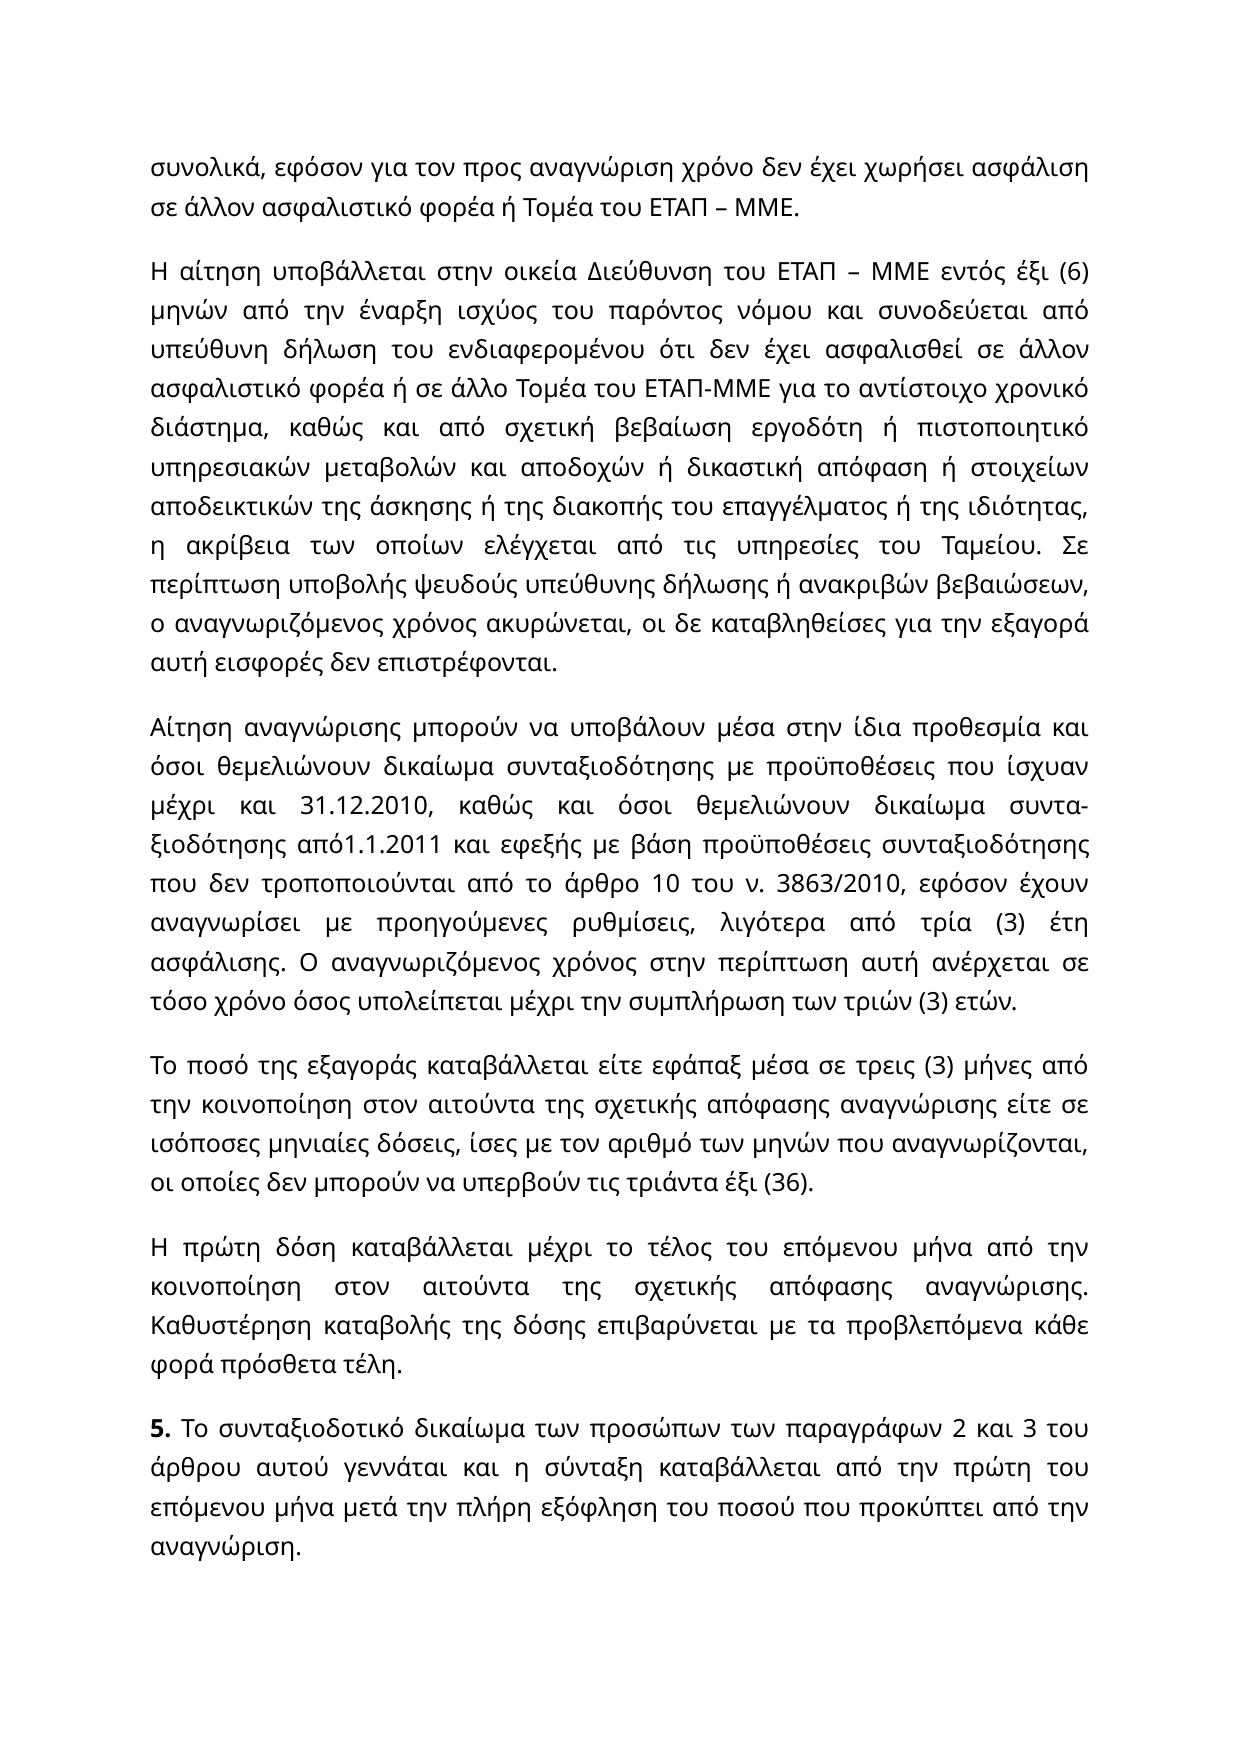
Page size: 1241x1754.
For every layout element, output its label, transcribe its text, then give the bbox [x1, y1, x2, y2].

text Η αίτηση υποβάλλεται στην οικεία Διεύθυνση του ΕΤΑΠ – ΜΜΕ εντός έξι (6) μηνών από την έναρξη ισχύος του παρόντος νόμου και συνοδεύεται από υπεύθυνη δήλωση του ενδιαφερομένου ότι δεν έχει ασφαλισθεί σε άλλον ασφαλιστικό φορέα ή σε άλλο Τομέα του ΕΤΑΠ-ΜΜΕ για το αντίστοιχο χρονικό διάστημα, καθώς και από σχετική βεβαίωση εργοδότη ή πιστοποιητικό υπηρεσιακών μεταβολών και αποδοχών ή δικαστική απόφαση ή στοιχείων αποδεικτικών της άσκησης ή της διακοπής του επαγγέλματος ή της ιδιότητας, η ακρίβεια των οποίων ελέγχεται από τις υπηρεσίες του Ταμείου. Σε περίπτωση υποβολής ψευδούς υπεύθυνης δήλωσης ή ανακριβών βεβαιώσεων, ο αναγνωριζόμενος χρόνος ακυρώνεται, οι δε καταβληθείσες για την εξαγορά αυτή εισφορές δεν επιστρέφονται. [150, 253, 1090, 679]
text Αίτηση αναγνώρισης μπορούν να υποβάλουν μέσα στην ίδια προθεσμία και όσοι θεμελιώνουν δικαίωμα συνταξιοδότησης με προϋποθέσεις που ίσχυαν μέχρι και 31.12.2010, καθώς και όσοι θεμελιώνουν δικαίωμα συντα- ξιοδότησης από1.1.2011 και εφεξής με βάση προϋποθέσεις συνταξιοδότησης που δεν τροποποιούνται από το άρθρο 10 του ν. 3863/2010, εφόσον έχουν αναγνωρίσει με προηγούμενες ρυθμίσεις, λιγότερα από τρία (3) έτη ασφάλισης. Ο αναγνωριζόμενος χρόνος στην περίπτωση αυτή ανέρχεται σε τόσο χρόνο όσος υπολείπεται μέχρι την συμπλήρωση των τριών (3) ετών. [150, 709, 1090, 1017]
text συνολικά, εφόσον για τον προς αναγνώριση χρόνο δεν έχει χωρήσει ασφάλιση σε άλλον ασφαλιστικό φορέα ή Τομέα του ΕΤΑΠ – ΜΜΕ. [150, 150, 1090, 223]
text Η πρώτη δόση καταβάλλεται μέχρι το τέλος του επόμενου μήνα από την κοινοποίηση στον αιτούντα της σχετικής απόφασης αναγνώρισης. Καθυστέρηση καταβολής της δόσης επιβαρύνεται με τα προβλεπόμενα κάθε φορά πρόσθετα τέλη. [150, 1229, 1090, 1381]
text 5. Το συνταξιοδοτικό δικαίωμα των προσώπων των παραγράφων 2 και 3 του άρθρου αυτού γεννάται και η σύνταξη καταβάλλεται από την πρώτη του επόμενου μήνα μετά την πλήρη εξόφληση του ποσού που προκύπτει από την αναγνώριση. [150, 1411, 1090, 1562]
text Το ποσό της εξαγοράς καταβάλλεται είτε εφάπαξ μέσα σε τρεις (3) μήνες από την κοινοποίηση στον αιτούντα της σχετικής απόφασης αναγνώρισης είτε σε ισόποσες μηνιαίες δόσεις, ίσες με τον αριθμό των μηνών που αναγνωρίζονται, οι οποίες δεν μπορούν να υπερβούν τις τριάντα έξι (36). [150, 1047, 1090, 1199]
